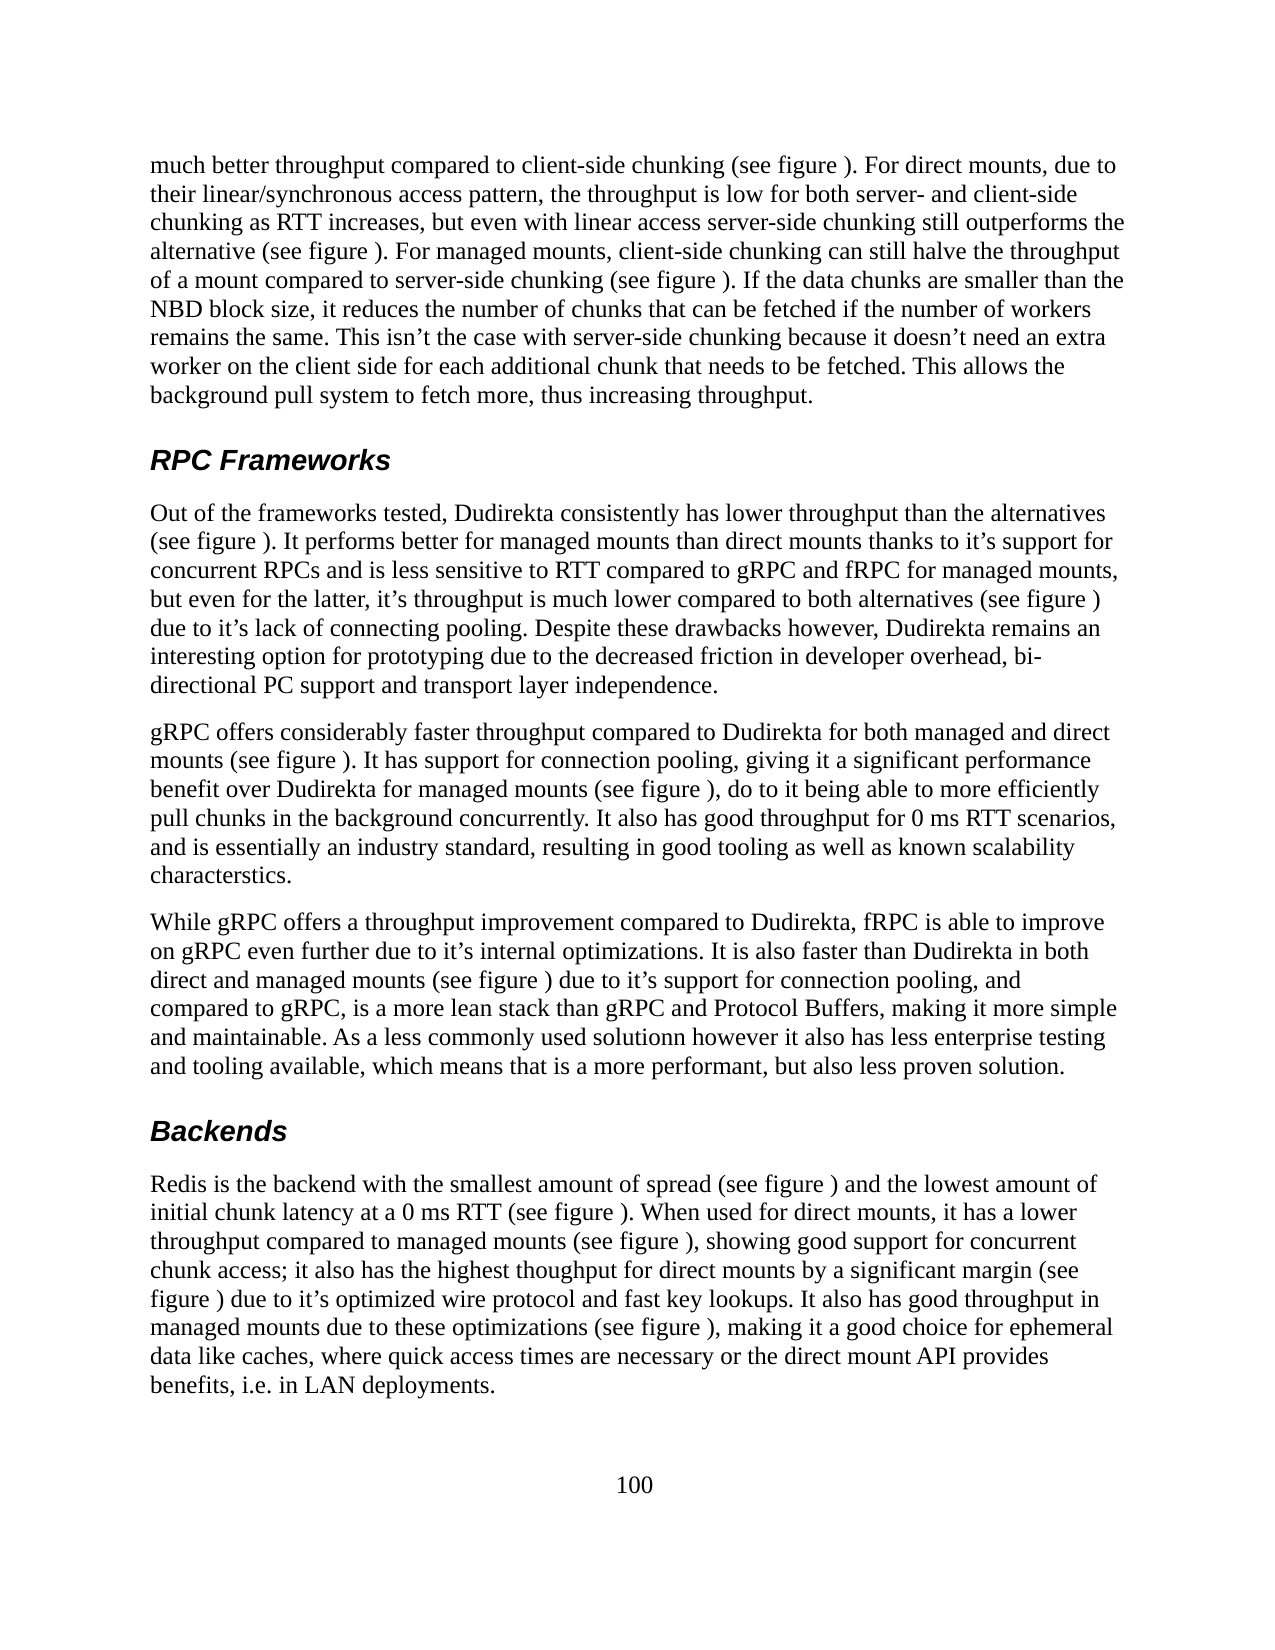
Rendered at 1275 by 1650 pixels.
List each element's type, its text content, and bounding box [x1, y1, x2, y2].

text Out of the frameworks tested, Dudirekta consistently has lower throughput than the alternatives (see figure ). It performs better for managed mounts than direct mounts thanks to it’s support for concurrent RPCs and is less sensitive to RTT compared to gRPC and fRPC for managed mounts, but even for the latter, it’s throughput is much lower compared to both alternatives (see figure ) due to it’s lack of connecting pooling. Despite these drawbacks however, Dudirekta remains an interesting option for prototyping due to the decreased friction in developer overhead, bi-directional PC support and transport layer independence. [150, 498, 1125, 699]
subtitle Backends [150, 1114, 1125, 1147]
text While gRPC offers a throughput improvement compared to Dudirekta, fRPC is able to improve on gRPC even further due to it’s internal optimizations. It is also faster than Dudirekta in both direct and managed mounts (see figure ) due to it’s support for connection pooling, and compared to gRPC, is a more lean stack than gRPC and Protocol Buffers, making it more simple and maintainable. As a less commonly used solutionn however it also has less enterprise testing and tooling available, which means that is a more performant, but also less proven solution. [150, 907, 1125, 1080]
text much better throughput compared to client-side chunking (see figure ). For direct mounts, due to their linear/synchronous access pattern, the throughput is low for both server- and client-side chunking as RTT increases, but even with linear access server-side chunking still outperforms the alternative (see figure ). For managed mounts, client-side chunking can still halve the throughput of a mount compared to server-side chunking (see figure ). If the data chunks are smaller than the NBD block size, it reduces the number of chunks that can be fetched if the number of workers remains the same. This isn’t the case with server-side chunking because it doesn’t need an extra worker on the client side for each additional chunk that needs to be fetched. This allows the background pull system to fetch more, thus increasing throughput. [150, 150, 1125, 409]
subtitle RPC Frameworks [150, 443, 1125, 476]
text Redis is the backend with the smallest amount of spread (see figure ) and the lowest amount of initial chunk latency at a 0 ms RTT (see figure ). When used for direct mounts, it has a lower throughput compared to managed mounts (see figure ), showing good support for concurrent chunk access; it also has the highest thoughput for direct mounts by a significant margin (see figure ) due to it’s optimized wire protocol and fast key lookups. It also has good throughput in managed mounts due to these optimizations (see figure ), making it a good choice for ephemeral data like caches, where quick access times are necessary or the direct mount API provides benefits, i.e. in LAN deployments. [150, 1169, 1125, 1399]
text gRPC offers considerably faster throughput compared to Dudirekta for both managed and direct mounts (see figure ). It has support for connection pooling, giving it a significant performance benefit over Dudirekta for managed mounts (see figure ), do to it being able to more efficiently pull chunks in the background concurrently. It also has good throughput for 0 ms RTT scenarios, and is essentially an industry standard, resulting in good tooling as well as known scalability characterstics. [150, 717, 1125, 889]
